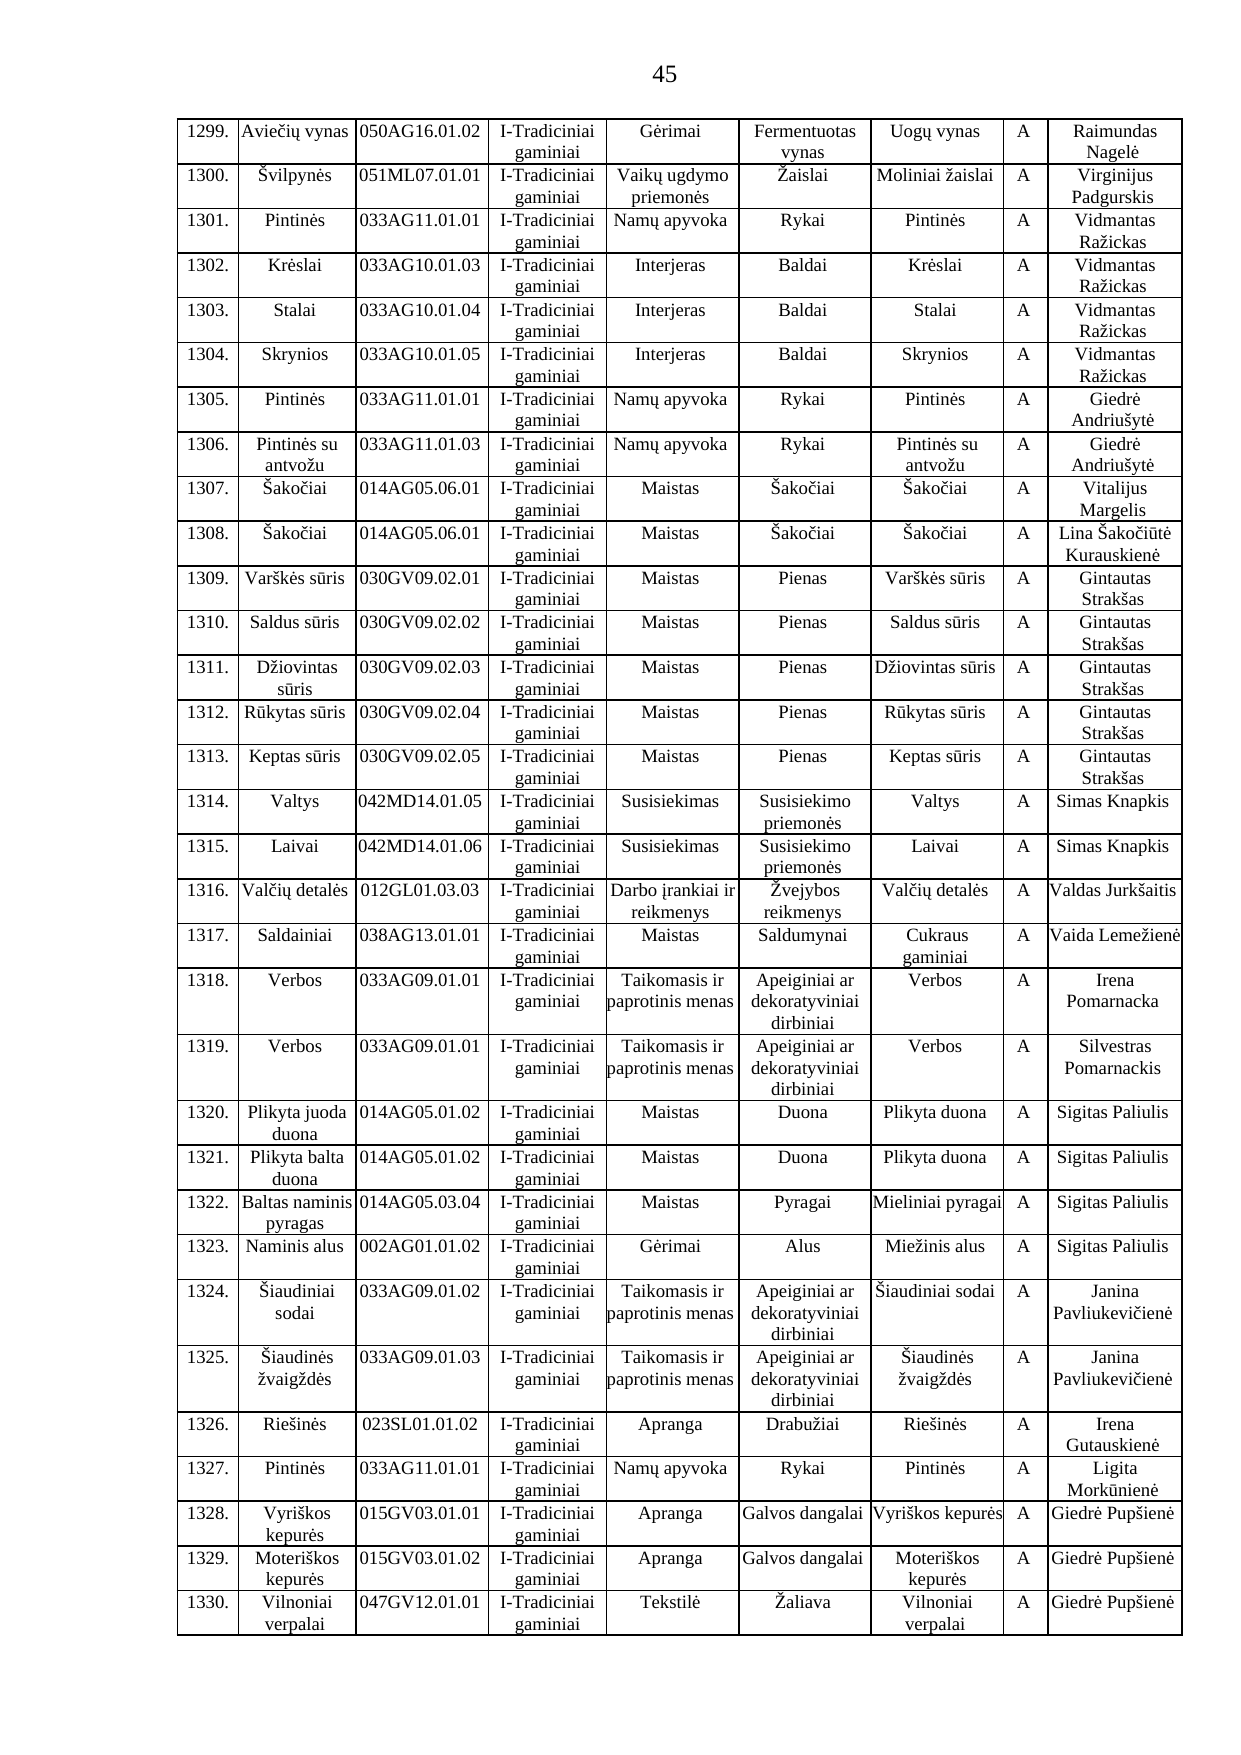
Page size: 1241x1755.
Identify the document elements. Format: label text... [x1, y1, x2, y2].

table_cell Šakočiai [239, 477, 355, 520]
table_cell Valčių detalės [239, 880, 355, 922]
table_cell Maistas [607, 477, 738, 520]
table_cell 033AG10.01.04 [357, 298, 488, 342]
table_cell Lina Šakočiūtė Kurauskienė [1049, 522, 1181, 565]
table_cell Stalai [872, 298, 1003, 342]
table_cell Irena Pomarnacka [1049, 969, 1181, 1033]
table_cell I-Tradiciniai gaminiai [489, 1457, 606, 1500]
table_cell I-Tradiciniai gaminiai [489, 567, 606, 610]
table_cell Baldai [740, 343, 870, 386]
table_cell Maistas [607, 1146, 738, 1189]
table_cell 1304. [178, 343, 238, 386]
table_cell Rūkytas sūris [872, 701, 1003, 744]
table_cell Apeiginiai ar dekoratyviniai dirbiniai [740, 1346, 870, 1411]
table_cell Plikyta duona [872, 1101, 1003, 1144]
table_cell A [1004, 522, 1047, 565]
table_cell Janina Pavliukevičienė [1049, 1280, 1181, 1345]
table_cell 033AG10.01.03 [357, 254, 488, 297]
table_cell Skrynios [872, 343, 1003, 386]
table_cell Irena Gutauskienė [1049, 1413, 1181, 1456]
table_cell Taikomasis ir paprotinis menas [607, 1035, 738, 1100]
table_cell Gintautas Strakšas [1049, 656, 1181, 699]
table_cell Moteriškos kepurės [872, 1547, 1003, 1590]
table_cell Šiaudiniai sodai [872, 1280, 1003, 1345]
table_cell Duona [740, 1101, 870, 1144]
table_cell Pintinės su antvožu [872, 433, 1003, 476]
table_cell I-Tradiciniai gaminiai [489, 165, 606, 207]
table_cell 042MD14.01.05 [357, 790, 488, 833]
table_cell Tekstilė [607, 1591, 738, 1634]
table_cell 1313. [178, 745, 238, 788]
table_cell 042MD14.01.06 [357, 835, 488, 878]
table_cell 1317. [178, 924, 238, 967]
table_cell Vidmantas Ražickas [1049, 209, 1181, 252]
table_cell Žaislai [740, 165, 870, 207]
table_cell Pienas [740, 701, 870, 744]
table_cell 030GV09.02.02 [357, 611, 488, 654]
table_cell Keptas sūris [872, 745, 1003, 788]
table_cell Vitalijus Margelis [1049, 477, 1181, 520]
table_cell Sigitas Paliulis [1049, 1101, 1181, 1144]
table_cell Taikomasis ir paprotinis menas [607, 969, 738, 1033]
table_cell I-Tradiciniai gaminiai [489, 1101, 606, 1144]
table_cell Ligita Morkūnienė [1049, 1457, 1181, 1500]
table_cell Maistas [607, 656, 738, 699]
table_cell A [1004, 1502, 1047, 1545]
table_cell 015GV03.01.01 [357, 1502, 488, 1545]
table_cell Aviečių vynas [239, 120, 355, 163]
table_cell Rykai [740, 433, 870, 476]
table_cell 1327. [178, 1457, 238, 1500]
table_cell Interjeras [607, 343, 738, 386]
table_cell 030GV09.02.04 [357, 701, 488, 744]
table_cell Interjeras [607, 298, 738, 342]
table_cell A [1004, 298, 1047, 342]
table_cell A [1004, 1346, 1047, 1411]
table_cell Rykai [740, 388, 870, 431]
table_cell I-Tradiciniai gaminiai [489, 880, 606, 922]
table_cell Pintinės [872, 388, 1003, 431]
table_cell Giedrė Andriušytė [1049, 388, 1181, 431]
table_cell 012GL01.03.03 [357, 880, 488, 922]
table_cell I-Tradiciniai gaminiai [489, 835, 606, 878]
table_cell Moliniai žaislai [872, 165, 1003, 207]
table_cell A [1004, 254, 1047, 297]
table_cell A [1004, 969, 1047, 1033]
table_cell Susisiekimo priemonės [740, 835, 870, 878]
table_cell Sigitas Paliulis [1049, 1235, 1181, 1278]
table_cell 1310. [178, 611, 238, 654]
table_cell 1318. [178, 969, 238, 1033]
table_cell Riešinės [872, 1413, 1003, 1456]
table_cell Žaliava [740, 1591, 870, 1634]
table_cell Vilnoniai verpalai [872, 1591, 1003, 1634]
table_cell 033AG11.01.01 [357, 388, 488, 431]
table_cell Šakočiai [239, 522, 355, 565]
table_cell Duona [740, 1146, 870, 1189]
table_cell I-Tradiciniai gaminiai [489, 656, 606, 699]
table_cell 1325. [178, 1346, 238, 1411]
table_cell 1329. [178, 1547, 238, 1590]
table_cell 033AG11.01.01 [357, 1457, 488, 1500]
table_cell Plikyta balta duona [239, 1146, 355, 1189]
table_cell A [1004, 165, 1047, 207]
table_cell I-Tradiciniai gaminiai [489, 343, 606, 386]
table_cell 1320. [178, 1101, 238, 1144]
table_cell 051ML07.01.01 [357, 165, 488, 207]
table_cell Uogų vynas [872, 120, 1003, 163]
table_cell Apeiginiai ar dekoratyviniai dirbiniai [740, 1035, 870, 1100]
table_cell I-Tradiciniai gaminiai [489, 433, 606, 476]
table_cell Saldus sūris [872, 611, 1003, 654]
table_cell Vilnoniai verpalai [239, 1591, 355, 1634]
table_cell Gintautas Strakšas [1049, 611, 1181, 654]
table_cell I-Tradiciniai gaminiai [489, 969, 606, 1033]
table_cell 014AG05.03.04 [357, 1191, 488, 1234]
table_cell 1299. [178, 120, 238, 163]
table_cell A [1004, 1457, 1047, 1500]
table_cell Keptas sūris [239, 745, 355, 788]
table_cell Verbos [872, 1035, 1003, 1100]
table_cell Šiaudinės žvaigždės [872, 1346, 1003, 1411]
table_cell 1322. [178, 1191, 238, 1234]
table_cell Virginijus Padgurskis [1049, 165, 1181, 207]
table_cell Pienas [740, 567, 870, 610]
table_cell Vidmantas Ražickas [1049, 298, 1181, 342]
table_cell I-Tradiciniai gaminiai [489, 1191, 606, 1234]
table_cell 033AG09.01.01 [357, 969, 488, 1033]
table_cell 1309. [178, 567, 238, 610]
table_cell Giedrė Pupšienė [1049, 1502, 1181, 1545]
table_cell 030GV09.02.03 [357, 656, 488, 699]
table_cell Gintautas Strakšas [1049, 701, 1181, 744]
table_cell Sigitas Paliulis [1049, 1146, 1181, 1189]
table_cell 015GV03.01.02 [357, 1547, 488, 1590]
table_cell Maistas [607, 611, 738, 654]
table_cell A [1004, 209, 1047, 252]
table_cell Pintinės [872, 209, 1003, 252]
table_cell I-Tradiciniai gaminiai [489, 924, 606, 967]
table_cell Fermentuotas vynas [740, 120, 870, 163]
table_cell 1326. [178, 1413, 238, 1456]
table_cell Sigitas Paliulis [1049, 1191, 1181, 1234]
table_cell A [1004, 120, 1047, 163]
table_cell A [1004, 701, 1047, 744]
table_cell Krėslai [872, 254, 1003, 297]
table_cell 1330. [178, 1591, 238, 1634]
table_cell Pienas [740, 611, 870, 654]
table_cell Maistas [607, 1191, 738, 1234]
table_cell I-Tradiciniai gaminiai [489, 120, 606, 163]
table_cell A [1004, 880, 1047, 922]
table_cell 014AG05.06.01 [357, 522, 488, 565]
table_cell I-Tradiciniai gaminiai [489, 1280, 606, 1345]
table_cell Skrynios [239, 343, 355, 386]
table_cell A [1004, 477, 1047, 520]
table_cell Verbos [239, 1035, 355, 1100]
table_cell A [1004, 1035, 1047, 1100]
table_cell Pintinės [872, 1457, 1003, 1500]
table_cell Maistas [607, 745, 738, 788]
table_cell Šiaudinės žvaigždės [239, 1346, 355, 1411]
table_cell Džiovintas sūris [239, 656, 355, 699]
table_cell Giedrė Andriušytė [1049, 433, 1181, 476]
table_cell A [1004, 656, 1047, 699]
table_cell A [1004, 745, 1047, 788]
table_cell A [1004, 1235, 1047, 1278]
table_cell Vyriškos kepurės [872, 1502, 1003, 1545]
table_cell Drabužiai [740, 1413, 870, 1456]
table_cell I-Tradiciniai gaminiai [489, 254, 606, 297]
table_cell Varškės sūris [239, 567, 355, 610]
table_cell Valdas Jurkšaitis [1049, 880, 1181, 922]
table_cell Namų apyvoka [607, 209, 738, 252]
table_cell A [1004, 433, 1047, 476]
table_cell Varškės sūris [872, 567, 1003, 610]
table_cell Saldumynai [740, 924, 870, 967]
table_cell A [1004, 388, 1047, 431]
table_cell Šakočiai [872, 522, 1003, 565]
table_cell Silvestras Pomarnackis [1049, 1035, 1181, 1100]
table_cell Krėslai [239, 254, 355, 297]
table_cell I-Tradiciniai gaminiai [489, 388, 606, 431]
table_cell I-Tradiciniai gaminiai [489, 1035, 606, 1100]
table_cell Plikyta duona [872, 1146, 1003, 1189]
table_cell Namų apyvoka [607, 388, 738, 431]
table_cell 1301. [178, 209, 238, 252]
table_cell Baldai [740, 254, 870, 297]
table_cell A [1004, 567, 1047, 610]
table_cell Rykai [740, 1457, 870, 1500]
table_cell Giedrė Pupšienė [1049, 1547, 1181, 1590]
table_cell Šiaudiniai sodai [239, 1280, 355, 1345]
table_cell Verbos [239, 969, 355, 1033]
table_cell Gintautas Strakšas [1049, 745, 1181, 788]
table_cell 033AG09.01.01 [357, 1035, 488, 1100]
table_cell Šakočiai [872, 477, 1003, 520]
table_cell Stalai [239, 298, 355, 342]
table_cell Interjeras [607, 254, 738, 297]
table_cell Naminis alus [239, 1235, 355, 1278]
table_cell Susisiekimas [607, 835, 738, 878]
table_cell 038AG13.01.01 [357, 924, 488, 967]
table_cell Vidmantas Ražickas [1049, 254, 1181, 297]
table_cell I-Tradiciniai gaminiai [489, 1146, 606, 1189]
table_cell Pyragai [740, 1191, 870, 1234]
table_cell Valtys [872, 790, 1003, 833]
table_cell Apeiginiai ar dekoratyviniai dirbiniai [740, 969, 870, 1033]
table_cell I-Tradiciniai gaminiai [489, 1413, 606, 1456]
table_cell 1303. [178, 298, 238, 342]
table_cell I-Tradiciniai gaminiai [489, 209, 606, 252]
table_cell Miežinis alus [872, 1235, 1003, 1278]
table_cell Verbos [872, 969, 1003, 1033]
table_cell A [1004, 611, 1047, 654]
table_cell 033AG10.01.05 [357, 343, 488, 386]
table_cell 1305. [178, 388, 238, 431]
table_cell 002AG01.01.02 [357, 1235, 488, 1278]
table_cell 033AG09.01.02 [357, 1280, 488, 1345]
table_cell A [1004, 1280, 1047, 1345]
table_cell A [1004, 343, 1047, 386]
table_cell Moteriškos kepurės [239, 1547, 355, 1590]
table_cell Laivai [239, 835, 355, 878]
table_cell Pintinės [239, 1457, 355, 1500]
table_cell 1321. [178, 1146, 238, 1189]
table_cell A [1004, 835, 1047, 878]
table_cell 1312. [178, 701, 238, 744]
table_cell I-Tradiciniai gaminiai [489, 1346, 606, 1411]
table_cell Apranga [607, 1413, 738, 1456]
table_cell Džiovintas sūris [872, 656, 1003, 699]
table_cell 050AG16.01.02 [357, 120, 488, 163]
table_cell Gėrimai [607, 120, 738, 163]
table_cell A [1004, 1146, 1047, 1189]
table_cell Darbo įrankiai ir reikmenys [607, 880, 738, 922]
table_cell Žvejybos reikmenys [740, 880, 870, 922]
table_cell Alus [740, 1235, 870, 1278]
table_cell Apranga [607, 1547, 738, 1590]
table_cell I-Tradiciniai gaminiai [489, 1591, 606, 1634]
table_cell 1315. [178, 835, 238, 878]
table_cell 047GV12.01.01 [357, 1591, 488, 1634]
table_cell Rūkytas sūris [239, 701, 355, 744]
table_cell 1306. [178, 433, 238, 476]
table_cell I-Tradiciniai gaminiai [489, 1547, 606, 1590]
table_cell 030GV09.02.05 [357, 745, 488, 788]
table_cell Janina Pavliukevičienė [1049, 1346, 1181, 1411]
table_cell Susisiekimo priemonės [740, 790, 870, 833]
table_cell Cukraus gaminiai [872, 924, 1003, 967]
table_cell 1328. [178, 1502, 238, 1545]
table_cell 033AG09.01.03 [357, 1346, 488, 1411]
table_cell Rykai [740, 209, 870, 252]
table_cell I-Tradiciniai gaminiai [489, 477, 606, 520]
table_cell 014AG05.01.02 [357, 1101, 488, 1144]
table_cell A [1004, 1547, 1047, 1590]
table_cell Maistas [607, 1101, 738, 1144]
table_cell 1324. [178, 1280, 238, 1345]
table_cell Galvos dangalai [740, 1502, 870, 1545]
table_cell I-Tradiciniai gaminiai [489, 522, 606, 565]
table_cell I-Tradiciniai gaminiai [489, 790, 606, 833]
table_cell Vyriškos kepurės [239, 1502, 355, 1545]
table_cell Susisiekimas [607, 790, 738, 833]
table_cell I-Tradiciniai gaminiai [489, 745, 606, 788]
table_cell Pienas [740, 745, 870, 788]
table_cell 1319. [178, 1035, 238, 1100]
table_cell I-Tradiciniai gaminiai [489, 701, 606, 744]
table_cell Gintautas Strakšas [1049, 567, 1181, 610]
table_cell Valtys [239, 790, 355, 833]
table_cell Namų apyvoka [607, 1457, 738, 1500]
table_cell Saldainiai [239, 924, 355, 967]
table_cell Valčių detalės [872, 880, 1003, 922]
table_cell 1314. [178, 790, 238, 833]
table_cell 014AG05.01.02 [357, 1146, 488, 1189]
table_cell Apeiginiai ar dekoratyviniai dirbiniai [740, 1280, 870, 1345]
table_cell 1302. [178, 254, 238, 297]
table_cell I-Tradiciniai gaminiai [489, 298, 606, 342]
table_cell Simas Knapkis [1049, 835, 1181, 878]
table_cell 033AG11.01.01 [357, 209, 488, 252]
table_cell Gėrimai [607, 1235, 738, 1278]
table_cell Švilpynės [239, 165, 355, 207]
table_cell Pintinės [239, 388, 355, 431]
table_cell A [1004, 1591, 1047, 1634]
table_cell Vaida Lemežienė [1049, 924, 1181, 967]
table_cell Apranga [607, 1502, 738, 1545]
table_cell Šakočiai [740, 522, 870, 565]
table_cell Taikomasis ir paprotinis menas [607, 1346, 738, 1411]
table_cell Galvos dangalai [740, 1547, 870, 1590]
table_cell 023SL01.01.02 [357, 1413, 488, 1456]
table_cell A [1004, 924, 1047, 967]
table_cell 030GV09.02.01 [357, 567, 488, 610]
table_cell Taikomasis ir paprotinis menas [607, 1280, 738, 1345]
table_cell Pintinės [239, 209, 355, 252]
table_cell 1323. [178, 1235, 238, 1278]
table_cell Plikyta juoda duona [239, 1101, 355, 1144]
table_cell A [1004, 1191, 1047, 1234]
table_cell Maistas [607, 567, 738, 610]
table_cell Maistas [607, 701, 738, 744]
table_cell Baldai [740, 298, 870, 342]
table_cell 1307. [178, 477, 238, 520]
table_cell 014AG05.06.01 [357, 477, 488, 520]
table_cell I-Tradiciniai gaminiai [489, 611, 606, 654]
table_cell Vidmantas Ražickas [1049, 343, 1181, 386]
table_cell Šakočiai [740, 477, 870, 520]
table_cell Laivai [872, 835, 1003, 878]
table_cell 1311. [178, 656, 238, 699]
table_cell Maistas [607, 522, 738, 565]
table_cell Maistas [607, 924, 738, 967]
table_cell Simas Knapkis [1049, 790, 1181, 833]
table_cell Baltas naminis pyragas [239, 1191, 355, 1234]
table_cell A [1004, 1101, 1047, 1144]
table_cell Pienas [740, 656, 870, 699]
table_cell 1316. [178, 880, 238, 922]
table_cell 1308. [178, 522, 238, 565]
table_cell Giedrė Pupšienė [1049, 1591, 1181, 1634]
table_cell Mieliniai pyragai [872, 1191, 1003, 1234]
table_cell Pintinės su antvožu [239, 433, 355, 476]
table_cell Namų apyvoka [607, 433, 738, 476]
table_cell A [1004, 1413, 1047, 1456]
table_cell Raimundas Nagelė [1049, 120, 1181, 163]
table_cell I-Tradiciniai gaminiai [489, 1235, 606, 1278]
table_cell I-Tradiciniai gaminiai [489, 1502, 606, 1545]
table_cell 1300. [178, 165, 238, 207]
table_cell Vaikų ugdymo priemonės [607, 165, 738, 207]
table_cell Riešinės [239, 1413, 355, 1456]
table_cell A [1004, 790, 1047, 833]
table_cell Saldus sūris [239, 611, 355, 654]
table_cell 033AG11.01.03 [357, 433, 488, 476]
